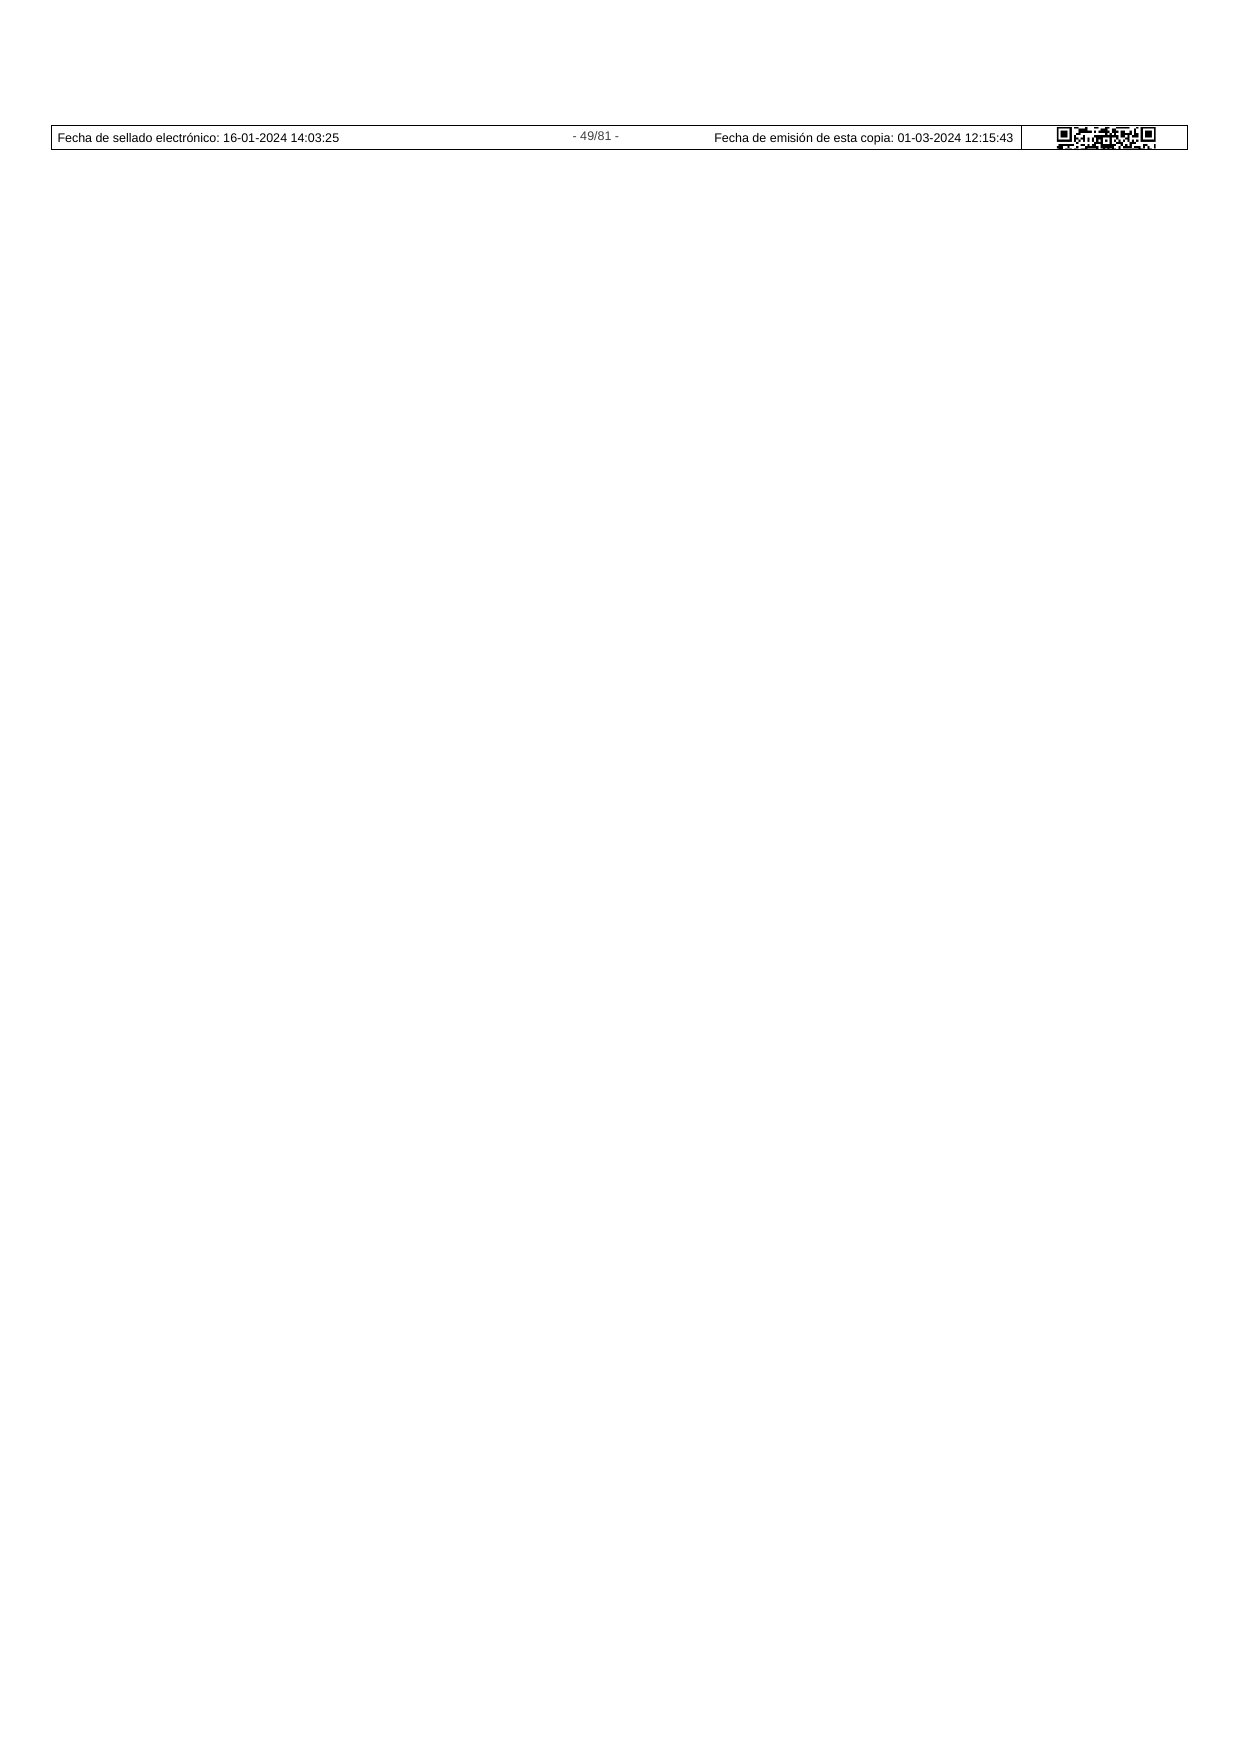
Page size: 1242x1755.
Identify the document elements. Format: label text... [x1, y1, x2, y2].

table_header [1022, 126, 1187, 148]
table_cell Fecha de sellado electrónico: 16-01-2024 14:03:25 - 49/81 - Fecha de emisión de esta copia: 01-03-2024 12:15:43 [52, 126, 1021, 148]
